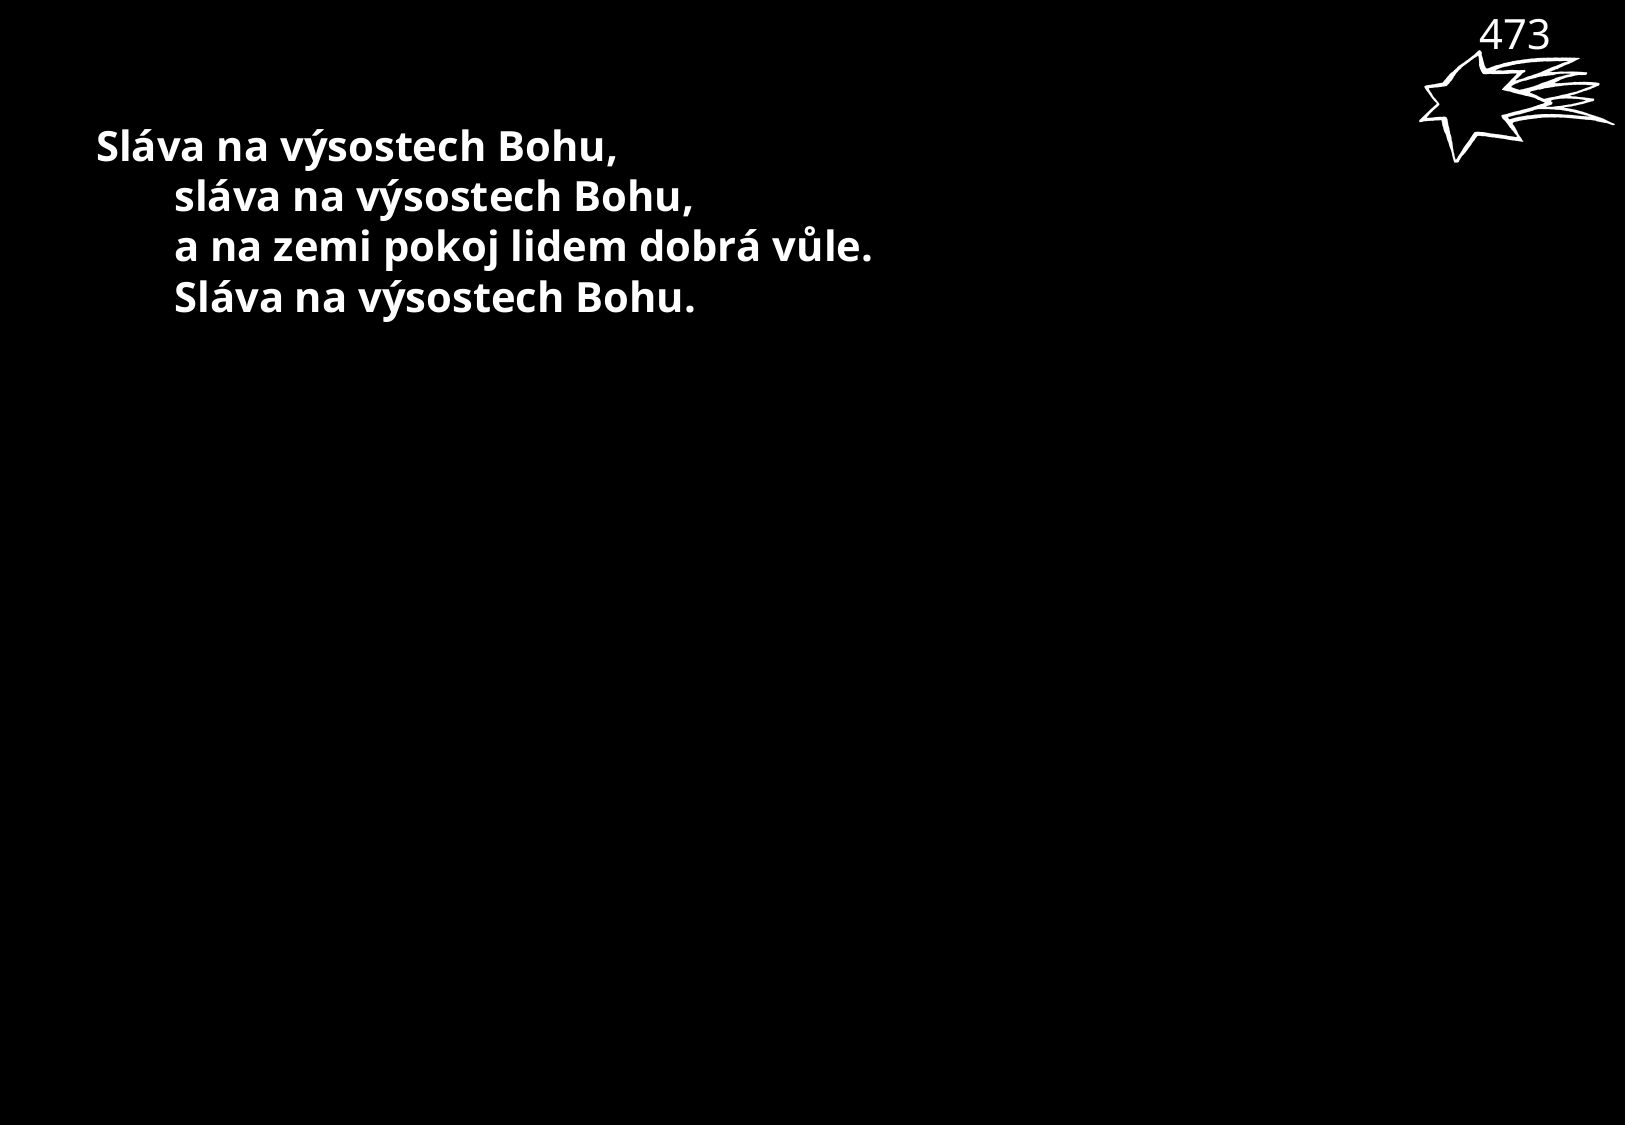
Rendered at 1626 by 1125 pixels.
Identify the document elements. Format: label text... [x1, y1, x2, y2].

list Sláva na výsostech Bohu, sláva na výsostech Bohu, a na zemi pokoj lidem dobrá vůle. Sláva na výsostech Bohu. [81, 112, 1544, 1101]
text_box 473 [1405, 0, 1626, 66]
